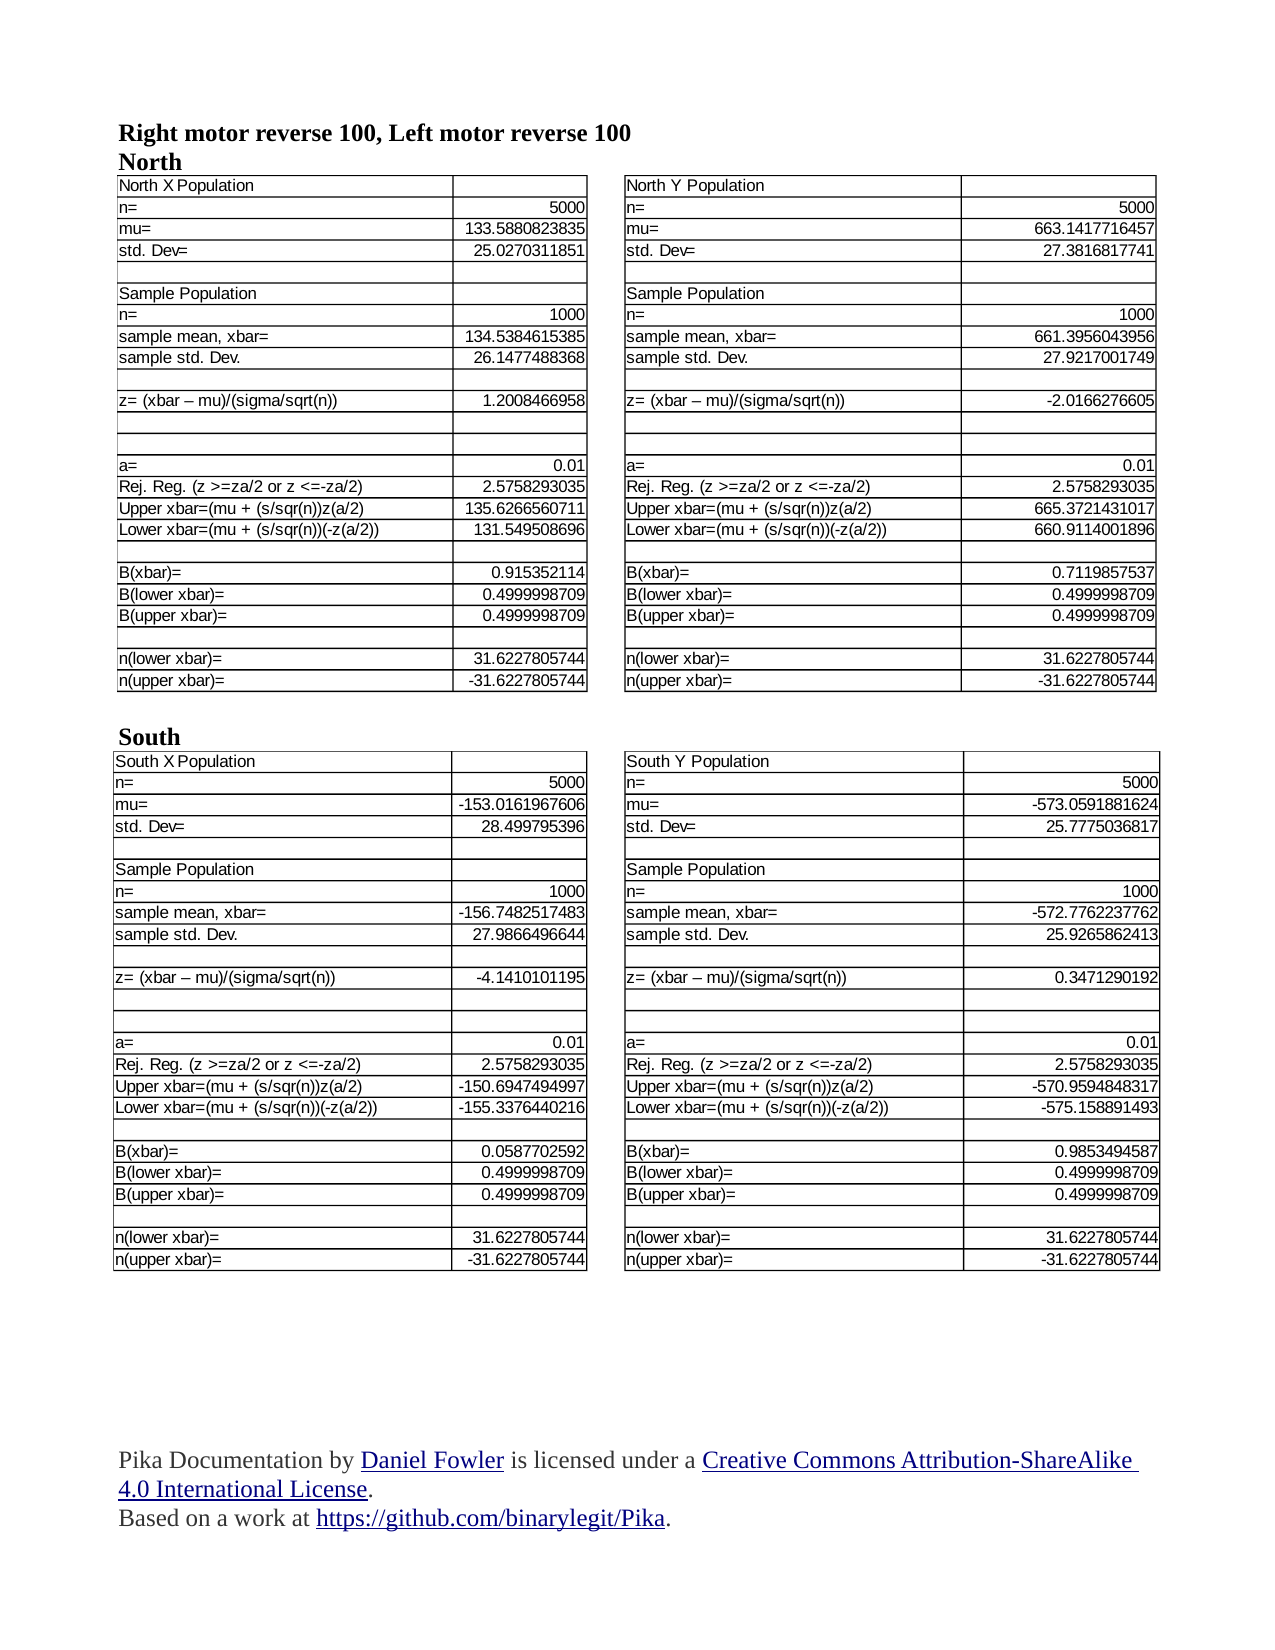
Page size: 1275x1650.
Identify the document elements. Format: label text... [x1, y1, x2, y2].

text North [118, 147, 1157, 176]
text Right motor reverse 100, Left motor reverse 100 [118, 118, 1157, 147]
text South [118, 722, 1157, 751]
